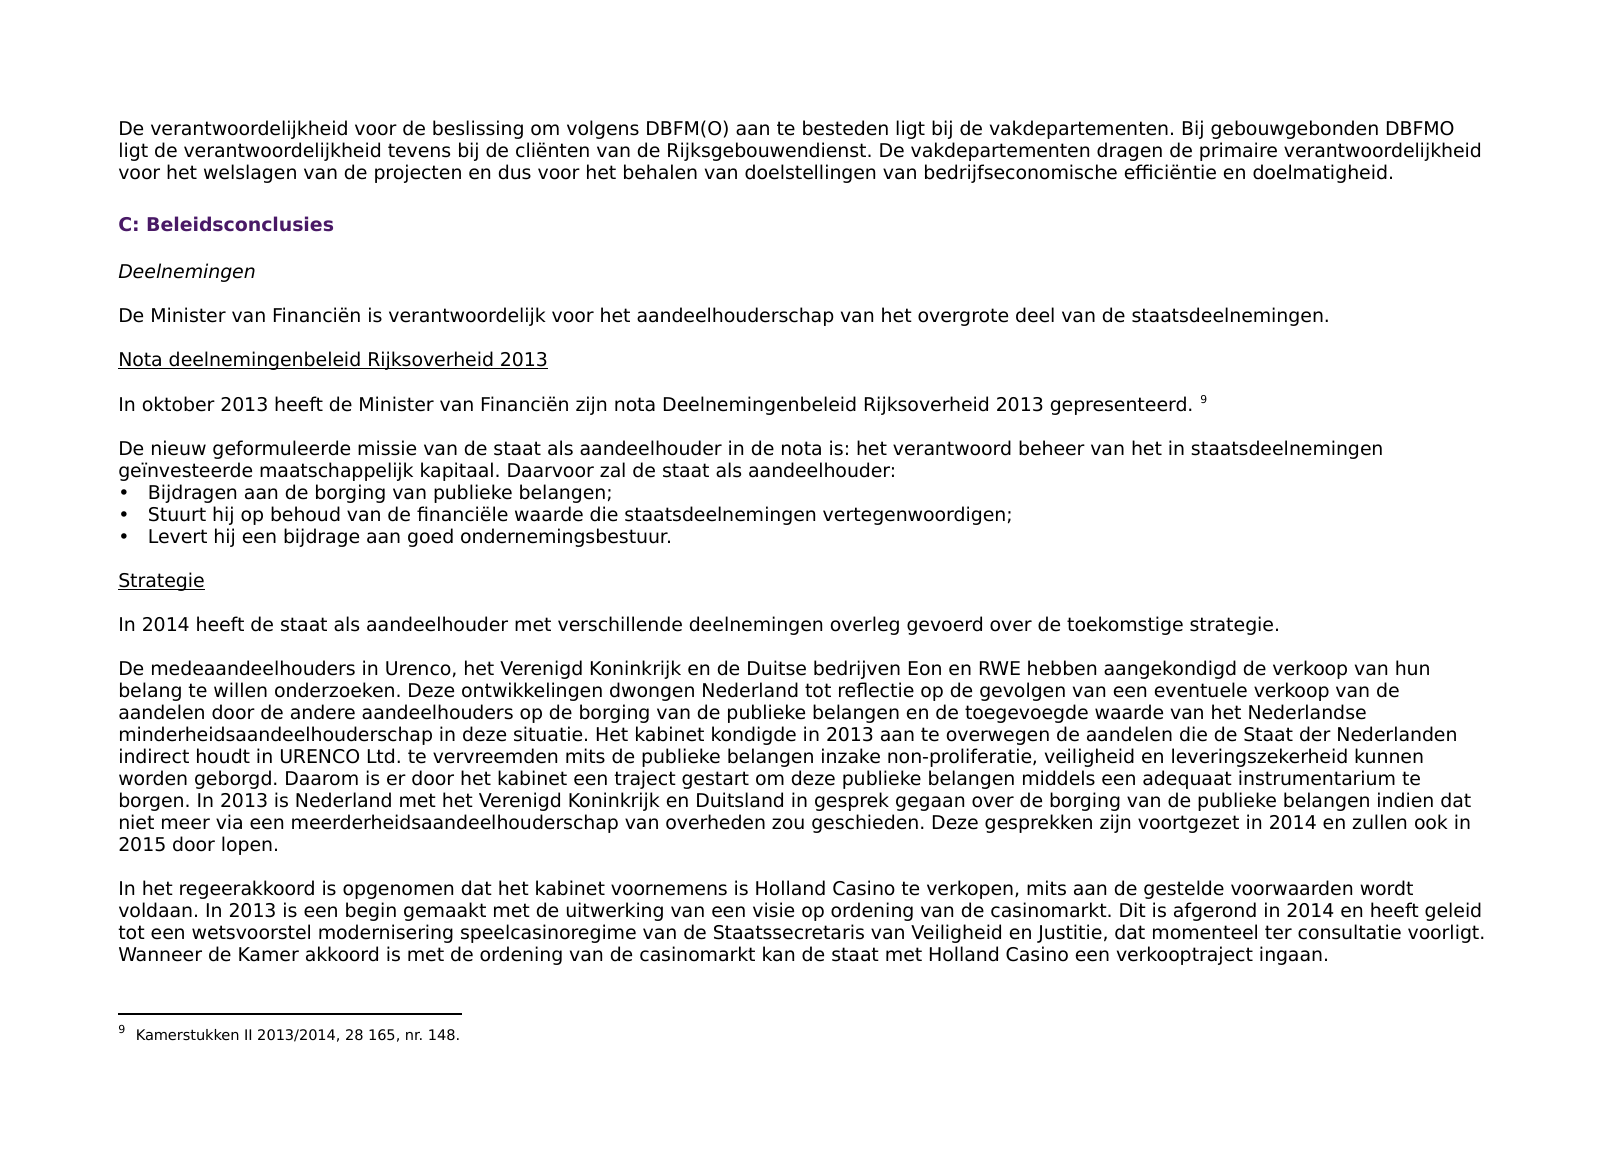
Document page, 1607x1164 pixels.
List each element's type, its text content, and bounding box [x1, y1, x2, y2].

subtitle Deelnemingen [118, 261, 1488, 283]
text De medeaandeelhouders in Urenco, het Verenigd Koninkrijk en de Duitse bedrijven Eon en RWE hebben aangekondigd de verkoop van hun belang te willen onderzoeken. Deze ontwikkelingen dwongen Nederland tot reflectie op de gevolgen van een eventuele verkoop van de aandelen door de andere aandeelhouders op de borging van de publieke belangen en de toegevoegde waarde van het Nederlandse minderheidsaandeelhouderschap in deze situatie. Het kabinet kondigde in 2013 aan te overwegen de aandelen die de Staat der Nederlanden indirect houdt in URENCO Ltd. te vervreemden mits de publieke belangen inzake non-proliferatie, veiligheid en leveringszekerheid kunnen worden geborgd. Daarom is er door het kabinet een traject gestart om deze publieke belangen middels een adequaat instrumentarium te borgen. In 2013 is Nederland met het Verenigd Koninkrijk en Duitsland in gesprek gegaan over de borging van de publieke belangen indien dat niet meer via een meerderheidsaandeelhouderschap van overheden zou geschieden. Deze gesprekken zijn voortgezet in 2014 en zullen ook in 2015 door lopen. [118, 658, 1488, 856]
text Wanneer de Kamer akkoord is met de ordening van de casinomarkt kan de staat met Holland Casino een verkooptraject ingaan. [118, 944, 1488, 966]
subtitle Nota deelnemingenbeleid Rijksoverheid 2013 [118, 349, 1488, 371]
text • Bijdragen aan de borging van publieke belangen; [118, 482, 1488, 504]
text In het regeerakkoord is opgenomen dat het kabinet voornemens is Holland Casino te verkopen, mits aan de gestelde voorwaarden wordt voldaan. In 2013 is een begin gemaakt met de uitwerking van een visie op ordening van de casinomarkt. Dit is afgerond in 2014 en heeft geleid tot een wetsvoorstel modernisering speelcasinoregime van de Staatssecretaris van Veiligheid en Justitie, dat momenteel ter consultatie voorligt. [118, 878, 1488, 944]
text De verantwoordelijkheid voor de beslissing om volgens DBFM(O) aan te besteden ligt bij de vakdepartementen. Bij gebouwgebonden DBFMO ligt de verantwoordelijkheid tevens bij de cliënten van de Rijksgebouwendienst. De vakdepartementen dragen de primaire verantwoordelijkheid voor het welslagen van de projecten en dus voor het behalen van doelstellingen van bedrijfseconomische efficiëntie en doelmatigheid. [118, 118, 1488, 184]
text De Minister van Financiën is verantwoordelijk voor het aandeelhouderschap van het overgrote deel van de staatsdeelnemingen. [118, 305, 1488, 327]
subtitle Strategie [118, 570, 1488, 592]
text In oktober 2013 heeft de Minister van Financiën zijn nota Deelnemingenbeleid Rijksoverheid 2013 gepresenteerd. [118, 393, 1488, 416]
text • Levert hij een bijdrage aan goed ondernemingsbestuur. [118, 526, 1488, 548]
text In 2014 heeft de staat als aandeelhouder met verschillende deelnemingen overleg gevoerd over de toekomstige strategie. [118, 614, 1488, 636]
text • Stuurt hij op behoud van de financiële waarde die staatsdeelnemingen vertegenwoordigen; [118, 504, 1488, 526]
text Kamerstukken II 2013/2014, 28 165, nr. 148. [118, 1023, 1488, 1045]
text De nieuw geformuleerde missie van de staat als aandeelhouder in de nota is: het verantwoord beheer van het in staatsdeelnemingen geïnvesteerde maatschappelijk kapitaal. Daarvoor zal de staat als aandeelhouder: [118, 438, 1488, 482]
subtitle C: Beleidsconclusies [118, 214, 1488, 236]
